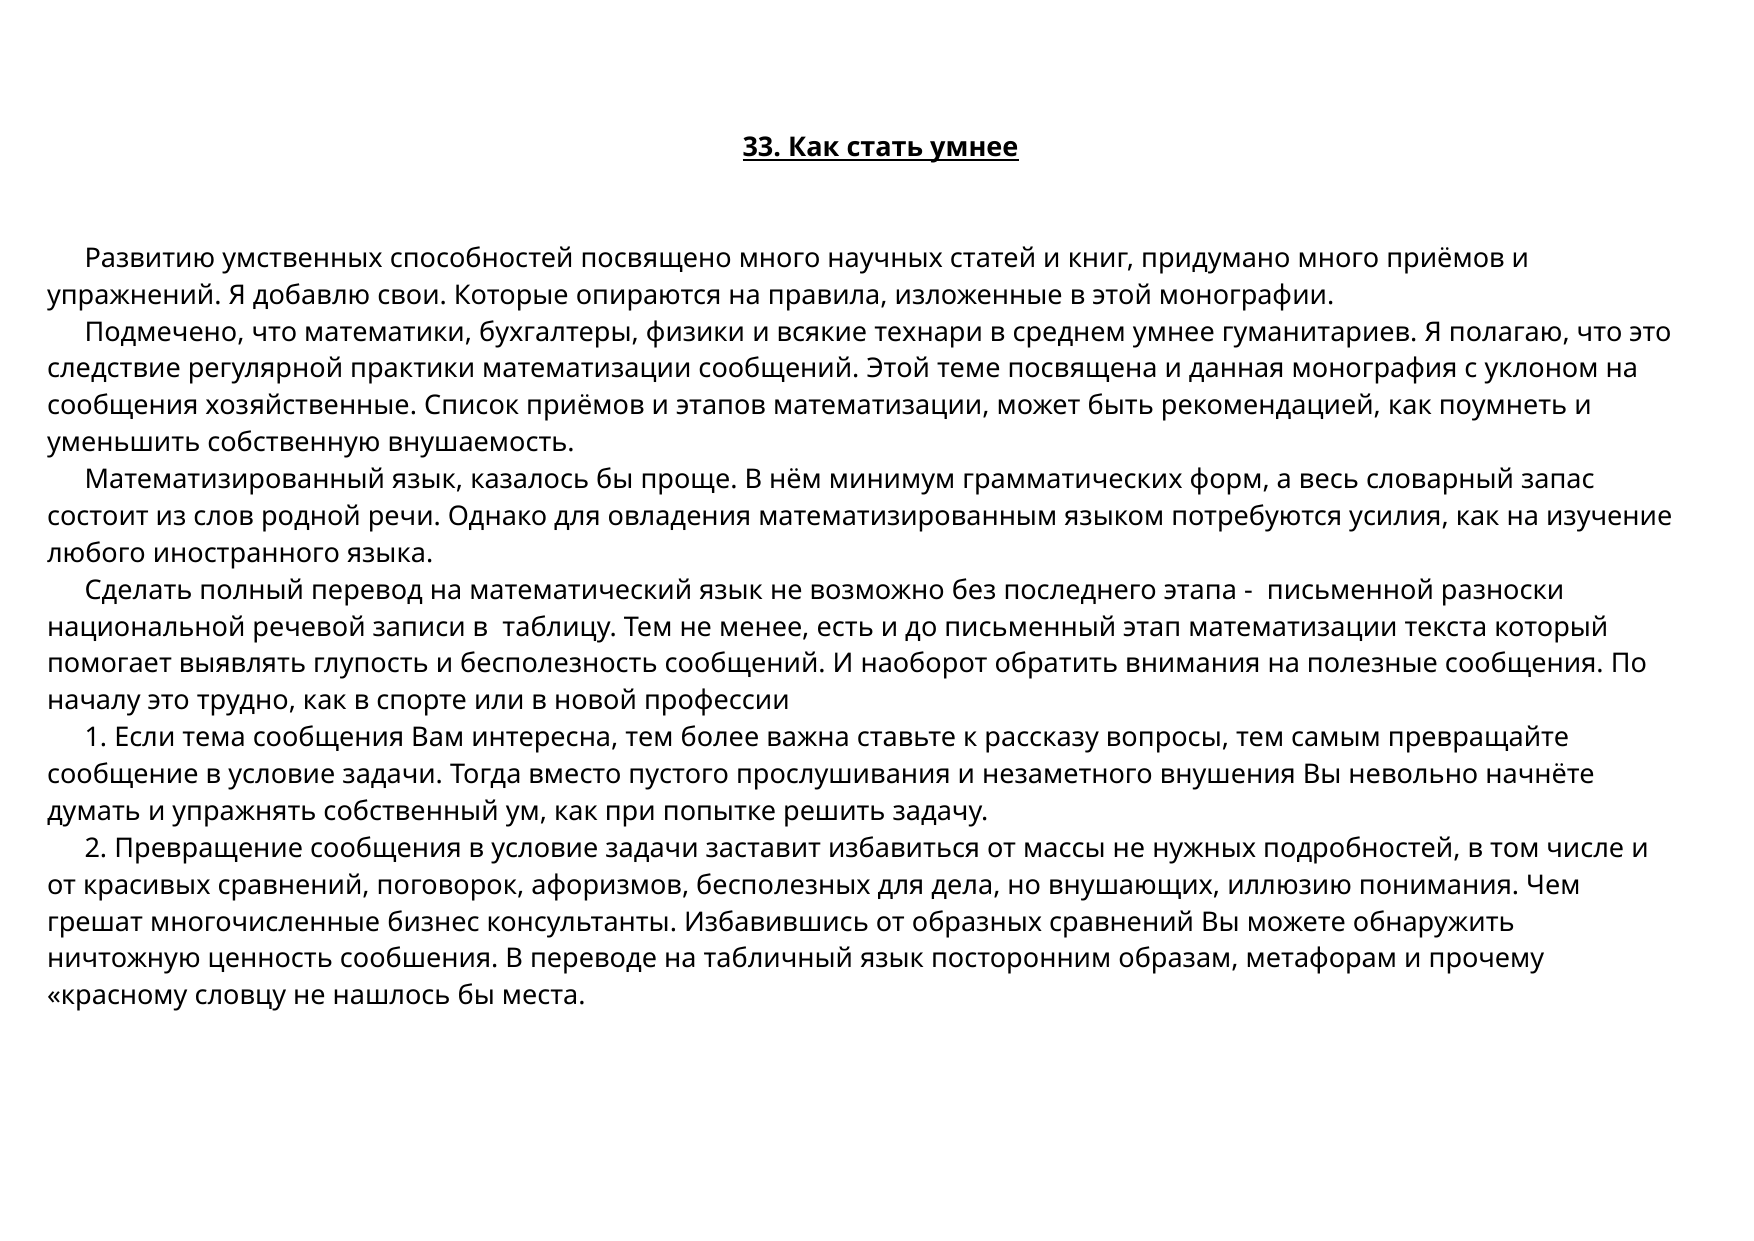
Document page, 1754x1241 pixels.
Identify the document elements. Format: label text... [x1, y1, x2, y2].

text 33. Как стать умнее [47, 128, 1676, 164]
text 1. Если тема сообщения Вам интересна, тем более важна ставьте к рассказу вопросы, тем самым превращайте сообщение в условие задачи. Тогда вместо пустого прослушивания и незаметного внушения Вы невольно начнёте думать и упражнять собственный ум, как при попытке решить задачу. [47, 718, 1676, 828]
text 2. Превращение сообщения в условие задачи заставит избавиться от массы не нужных подробностей, в том числе и от красивых сравнений, поговорок, афоризмов, бесполезных для дела, но внушающих, иллюзию понимания. Чем грешат многочисленные бизнес консультанты. Избавившись от образных сравнений Вы можете обнаружить ничтожную ценность сообшения. В переводе на табличный язык посторонним образам, метафорам и прочему «красному словцу не нашлось бы места. [47, 828, 1676, 1013]
text Развитию умственных способностей посвящено много научных статей и книг, придумано много приёмов и упражнений. Я добавлю свои. Которые опираются на правила, изложенные в этой монографии. [47, 238, 1676, 312]
text Математизированный язык, казалось бы проще. В нём минимум грамматических форм, а весь словарный запас состоит из слов родной речи. Однако для овладения математизированным языком потребуются усилия, как на изучение любого иностранного языка. [47, 459, 1676, 570]
text Сделать полный перевод на математический язык не возможно без последнего этапа - письменной разноски национальной речевой записи в таблицу. Тем не менее, есть и до письменный этап математизации текста который помогает выявлять глупость и бесполезность сообщений. И наоборот обратить внимания на полезные сообщения. По началу это трудно, как в спорте или в новой профессии [47, 570, 1676, 718]
text Подмечено, что математики, бухгалтеры, физики и всякие технари в среднем умнее гуманитариев. Я полагаю, что это следствие регулярной практики математизации сообщений. Этой теме посвящена и данная монография с уклоном на сообщения хозяйственные. Список приёмов и этапов математизации, может быть рекомендацией, как поумнеть и уменьшить собственную внушаемость. [47, 312, 1676, 459]
